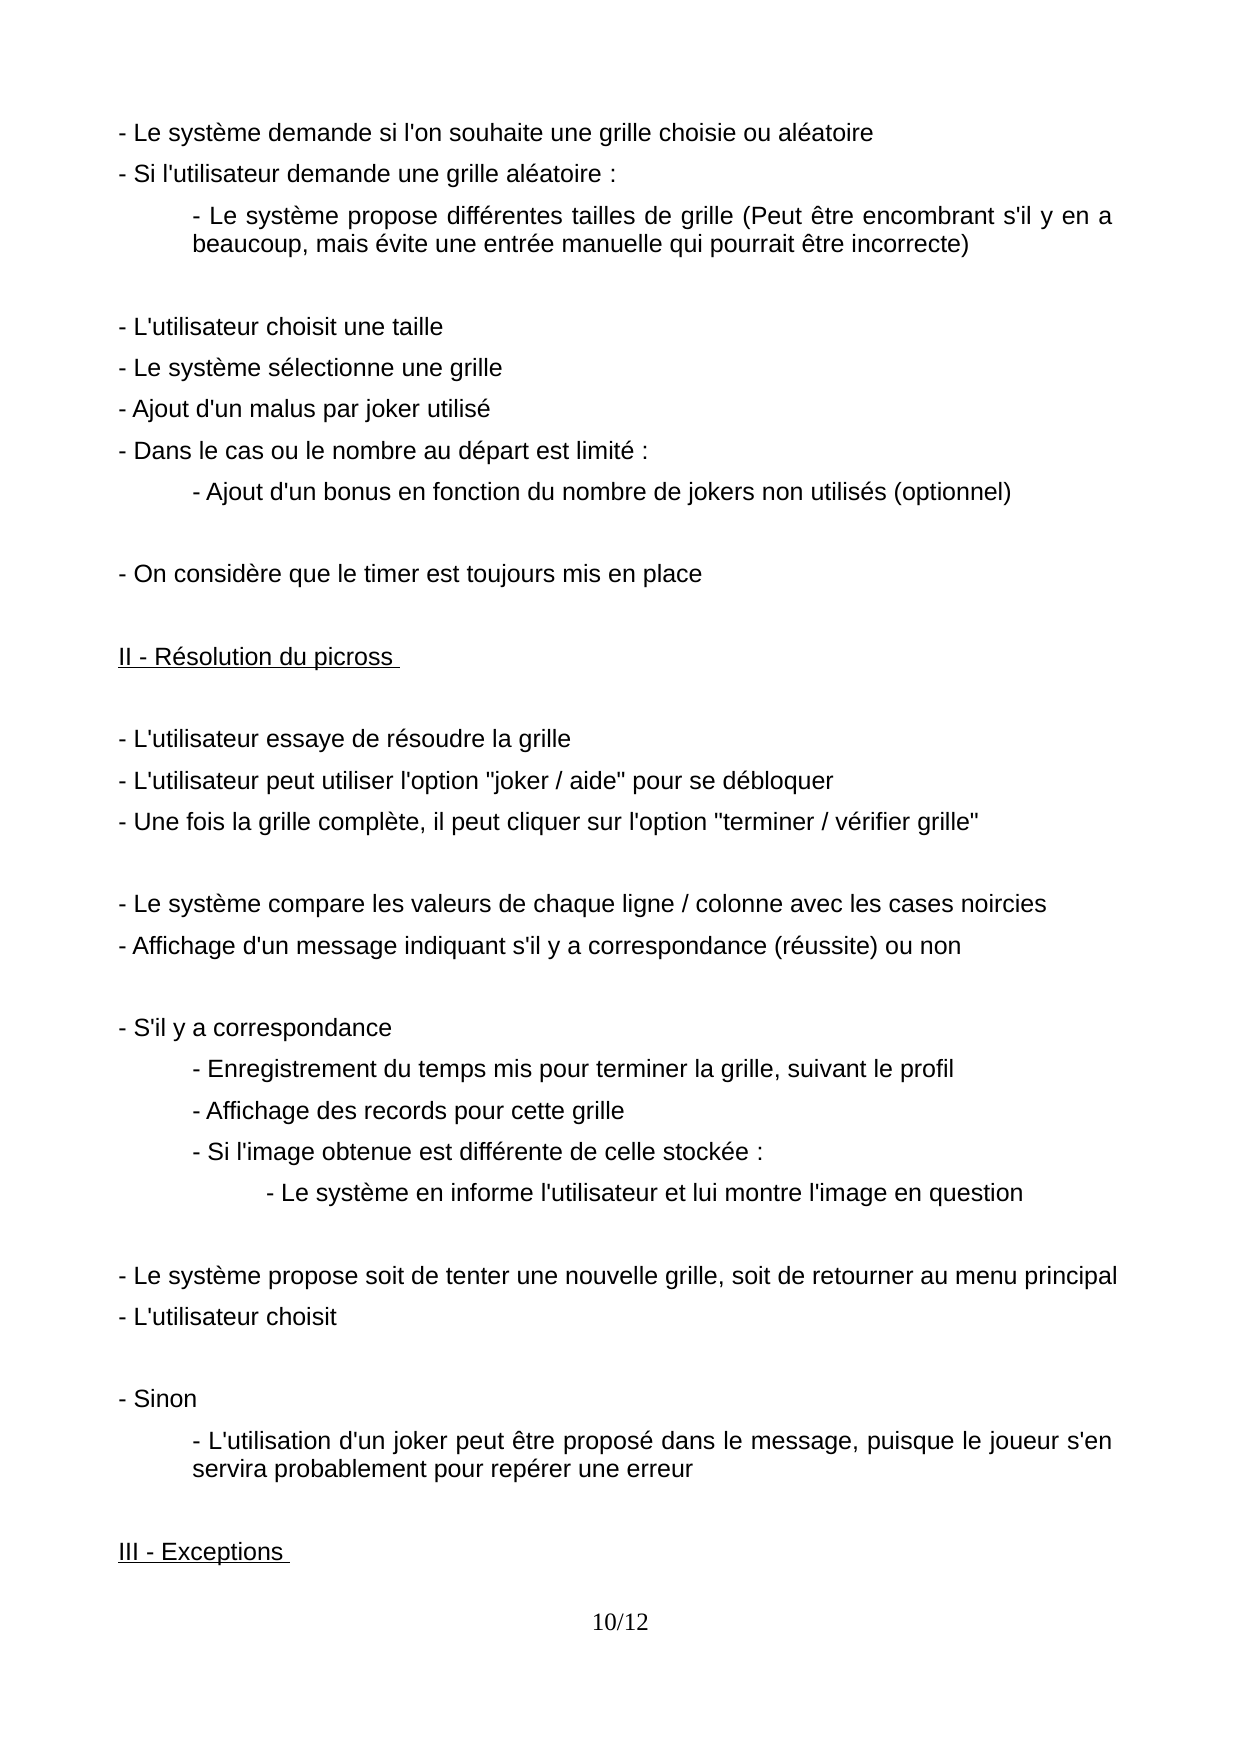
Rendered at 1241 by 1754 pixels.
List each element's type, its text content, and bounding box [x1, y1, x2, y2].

text - Le système demande si l'on souhaite une grille choisie ou aléatoire [118, 118, 1122, 147]
text - L'utilisateur choisit une taille [118, 312, 1122, 341]
text II - Résolution du picross [118, 642, 1122, 671]
text - L'utilisation d'un joker peut être proposé dans le message, puisque le joueur s'en servira probablement pour repérer une erreur [118, 1426, 1122, 1483]
text - Si l'utilisateur demande une grille aléatoire : [118, 159, 1122, 188]
text - Ajout d'un bonus en fonction du nombre de jokers non utilisés (optionnel) [118, 477, 1122, 506]
text - Une fois la grille complète, il peut cliquer sur l'option "terminer / vérifier grille" [118, 807, 1122, 836]
text - Affichage des records pour cette grille [118, 1096, 1122, 1124]
text - L'utilisateur choisit [118, 1302, 1122, 1331]
text - Le système sélectionne une grille [118, 353, 1122, 382]
text - S'il y a correspondance [118, 1013, 1122, 1042]
text - Ajout d'un malus par joker utilisé [118, 394, 1122, 423]
text - Le système compare les valeurs de chaque ligne / colonne avec les cases noircies [118, 889, 1122, 918]
text - Le système en informe l'utilisateur et lui montre l'image en question [118, 1178, 1122, 1207]
text - L'utilisateur essaye de résoudre la grille [118, 724, 1122, 753]
text - Le système propose soit de tenter une nouvelle grille, soit de retourner au menu principal [118, 1261, 1122, 1289]
text - On considère que le timer est toujours mis en place [118, 559, 1122, 588]
text - Enregistrement du temps mis pour terminer la grille, suivant le profil [118, 1054, 1122, 1083]
text - Si l'image obtenue est différente de celle stockée : [118, 1137, 1122, 1166]
text - L'utilisateur peut utiliser l'option "joker / aide" pour se débloquer [118, 766, 1122, 794]
text - Le système propose différentes tailles de grille (Peut être encombrant s'il y en a beaucoup, mais évite une entrée manuelle qui pourrait être incorrecte) [118, 201, 1122, 258]
text - Dans le cas ou le nombre au départ est limité : [118, 436, 1122, 464]
text III - Exceptions [118, 1537, 1122, 1566]
text - Sinon [118, 1384, 1122, 1413]
text - Affichage d'un message indiquant s'il y a correspondance (réussite) ou non [118, 931, 1122, 959]
